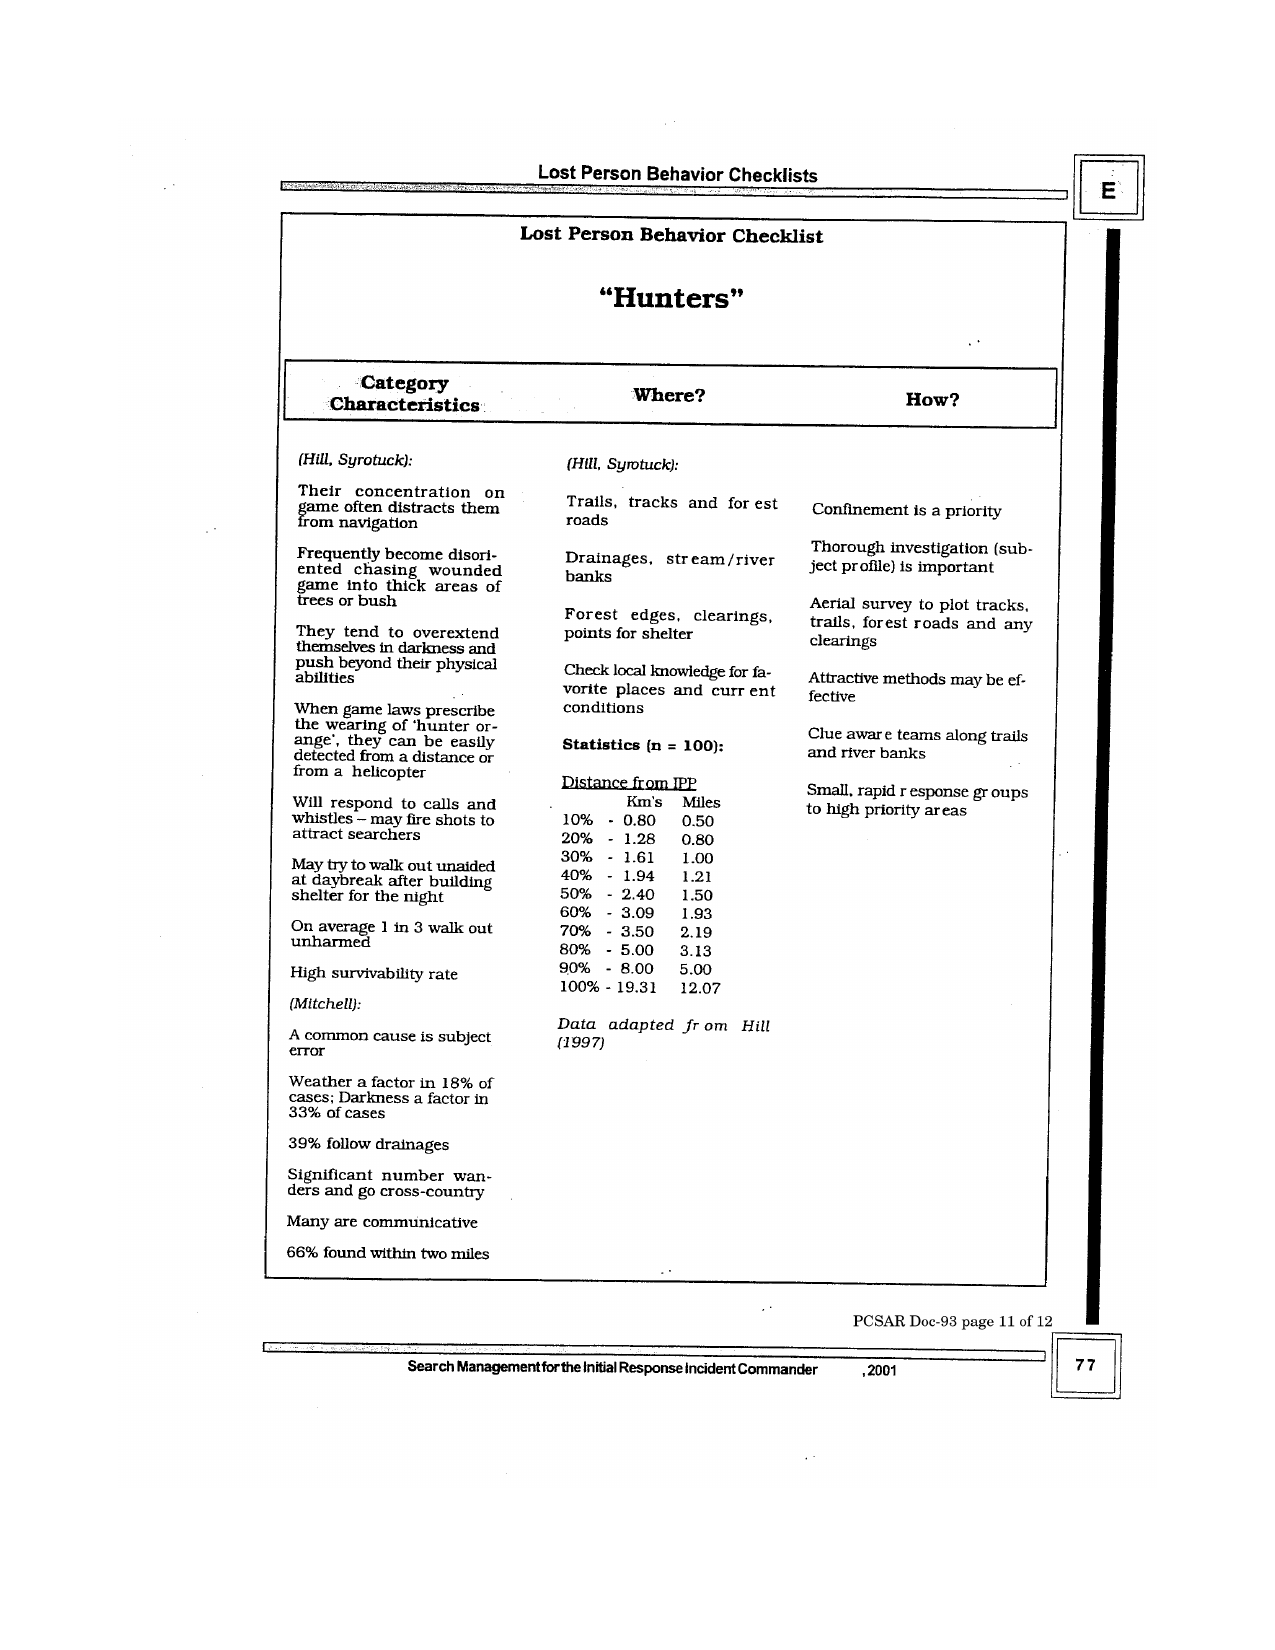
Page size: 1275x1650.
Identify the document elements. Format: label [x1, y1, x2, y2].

picture [118, 118, 1157, 1488]
